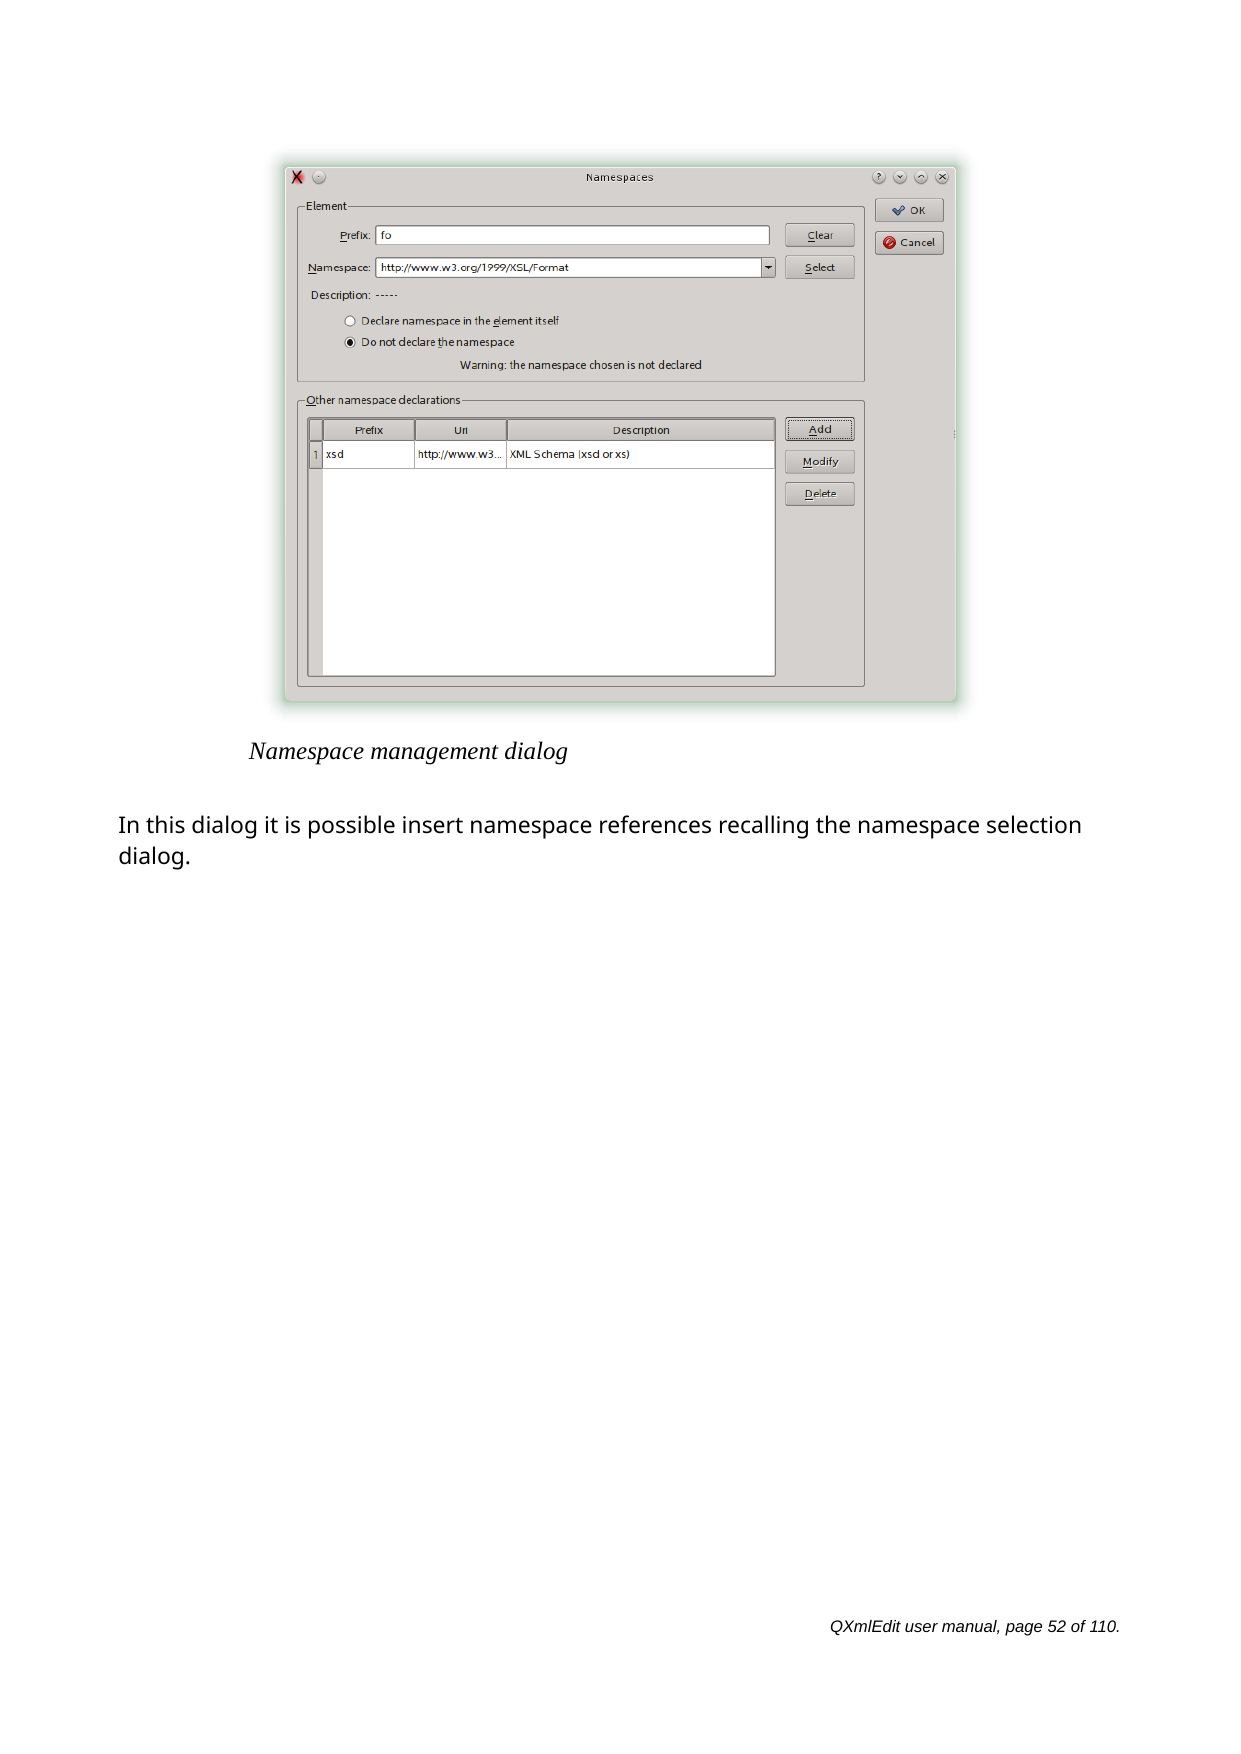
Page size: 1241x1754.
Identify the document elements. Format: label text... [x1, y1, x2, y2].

text Namespace management dialog [249, 737, 991, 765]
picture [248, 130, 992, 737]
text In this dialog it is possible insert namespace references recalling the namespace selection dialog. [118, 809, 1122, 871]
